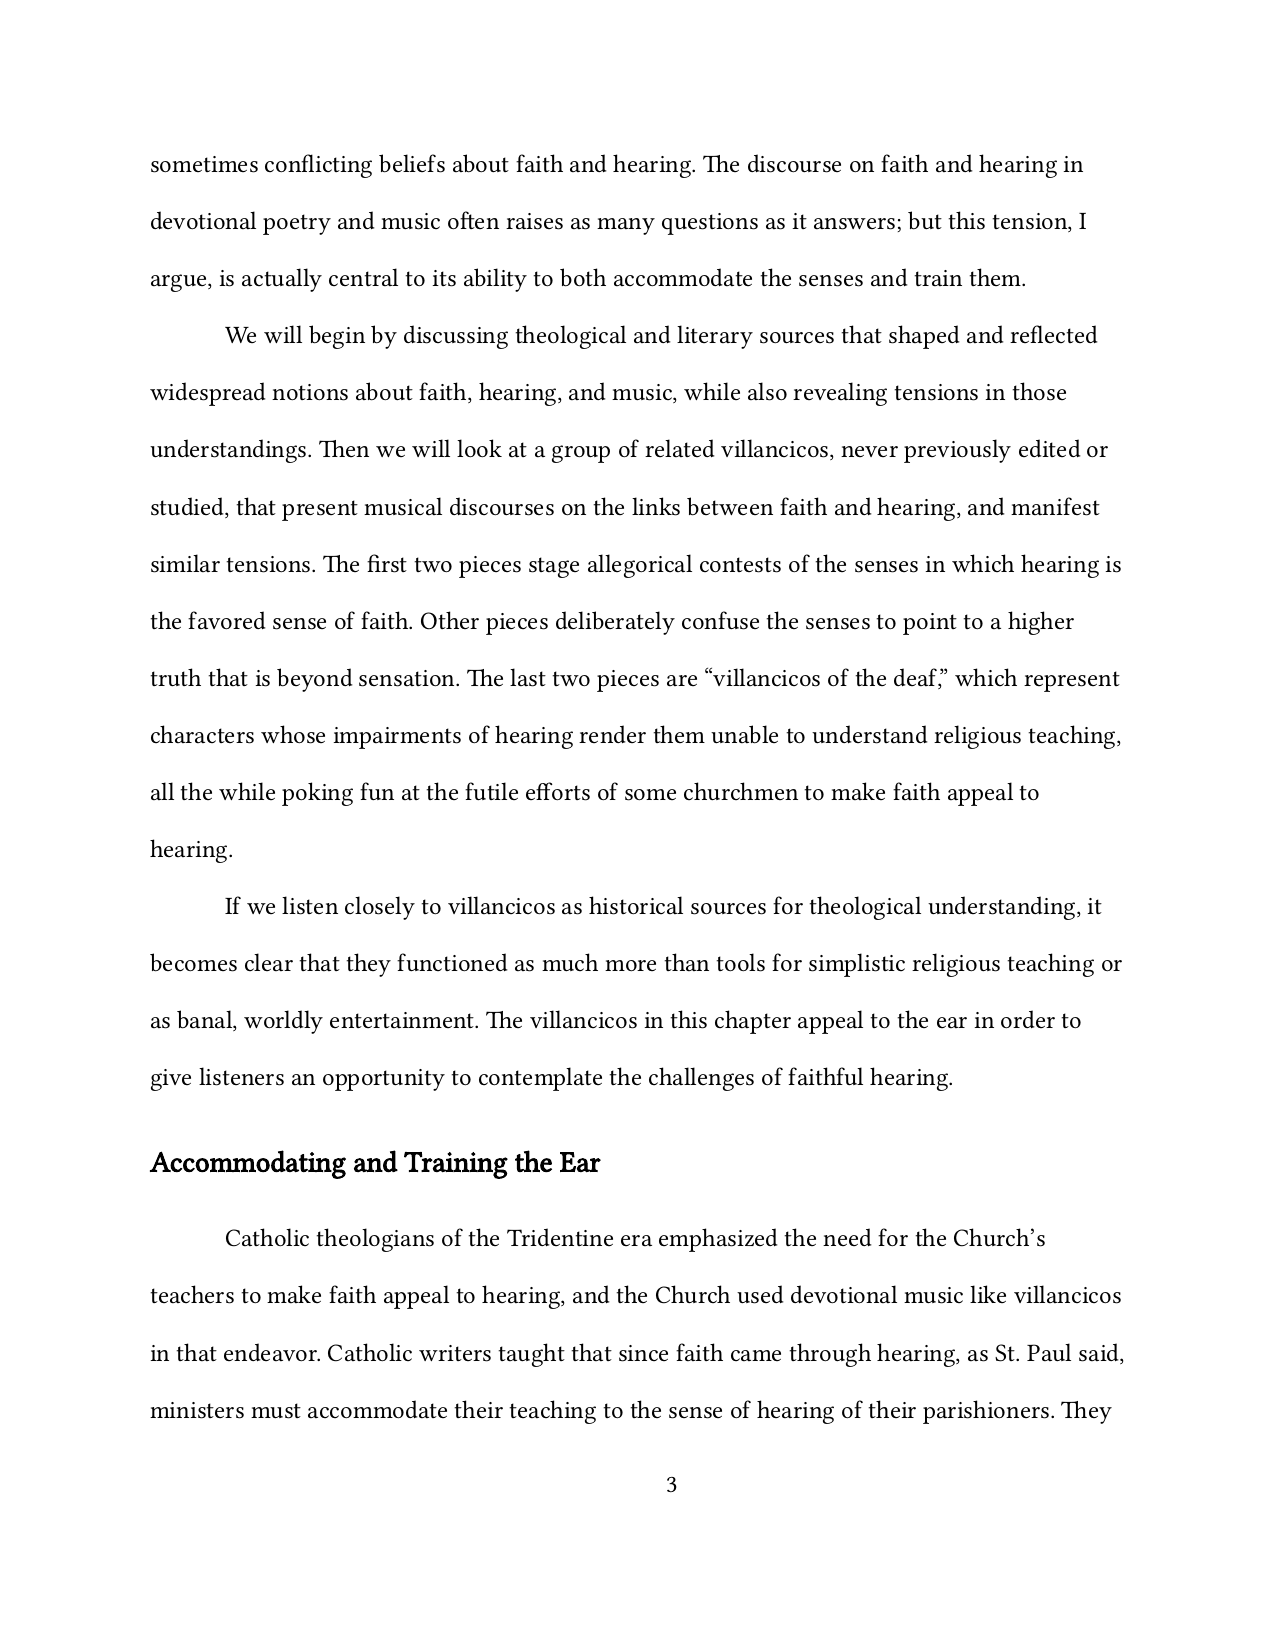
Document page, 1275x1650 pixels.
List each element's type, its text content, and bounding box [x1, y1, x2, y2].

text We will begin by discussing theological and literary sources that shaped and reflected widespread notions about faith, hearing, and music, while also revealing tensions in those understandings. Then we will look at a group of related villancicos, never previously edited or studied, that present musical discourses on the links between faith and hearing, and manifest similar tensions. The first two pieces stage allegorical contests of the senses in which hearing is the favored sense of faith. Other pieces deliberately confuse the senses to point to a higher truth that is beyond sensation. The last two pieces are “villancicos of the deaf,” which represent characters whose impairments of hearing render them unable to understand religious teaching, all the while poking fun at the futile efforts of some churchmen to make faith appeal to hearing. [150, 321, 1125, 863]
text If we listen closely to villancicos as historical sources for theological understanding, it becomes clear that they functioned as much more than tools for simplistic religious teaching or as banal, worldly entertainment. The villancicos in this chapter appeal to the ear in order to give listeners an opportunity to contemplate the challenges of faithful hearing. [150, 892, 1125, 1092]
text sometimes conflicting beliefs about faith and hearing. The discourse on faith and hearing in devotional poetry and music often raises as many questions as it answers; but this tension, I argue, is actually central to its ability to both accommodate the senses and train them. [150, 150, 1125, 293]
text Catholic theologians of the Tridentine era emphasized the need for the Church’s teachers to make faith appeal to hearing, and the Church used devotional music like villancicos in that endeavor. Catholic writers taught that since faith came through hearing, as St. Paul said, ministers must accommodate their teaching to the sense of hearing of their parishioners. They [150, 1224, 1125, 1424]
subtitle Accommodating and Training the Ear [150, 1145, 1125, 1179]
